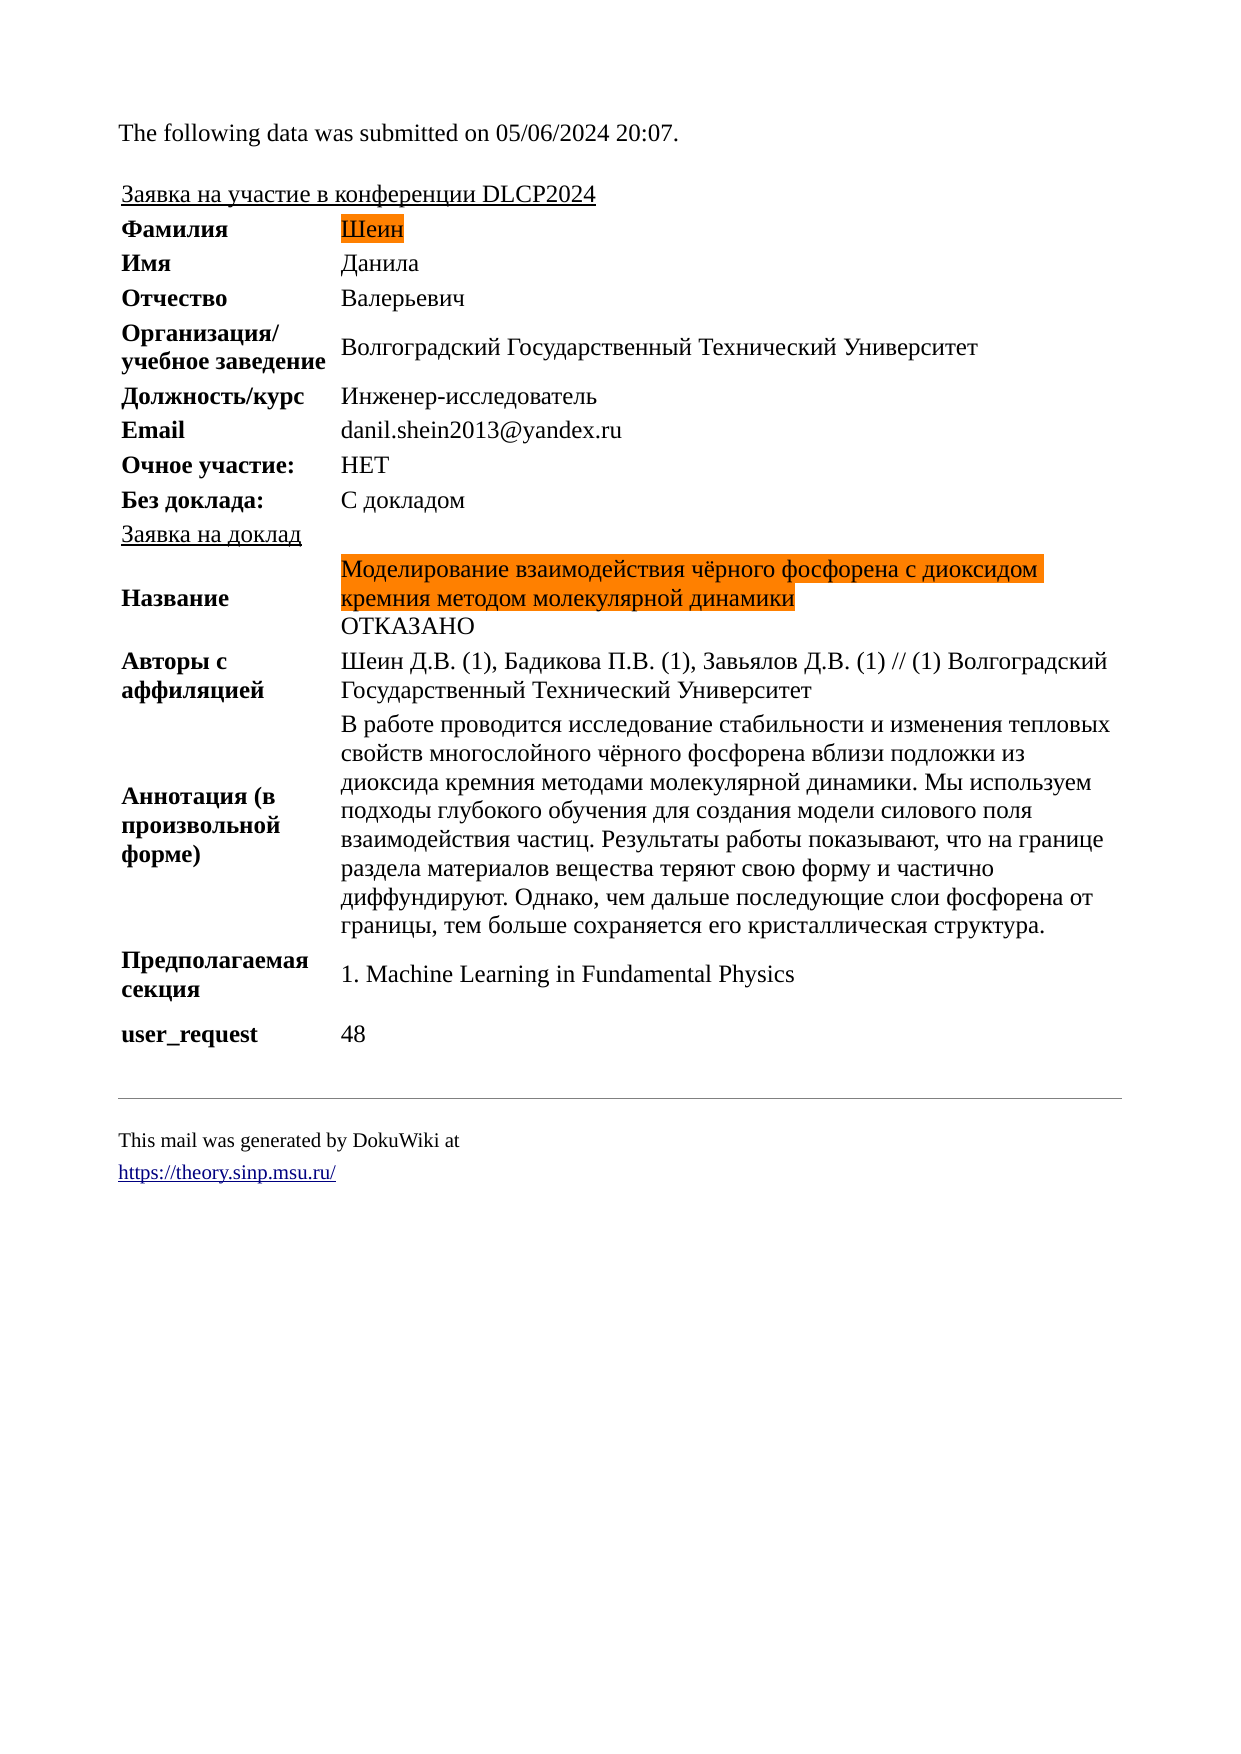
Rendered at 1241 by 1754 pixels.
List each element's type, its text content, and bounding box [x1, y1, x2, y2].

table_cell Волгоградский Государственный Технический Университет [338, 315, 1122, 378]
table_cell Должность/курс [118, 378, 338, 413]
table_cell Название [118, 551, 338, 643]
table_cell Авторы с аффиляцией [118, 643, 338, 706]
table_cell Предполагаемая секция [118, 942, 338, 1006]
table_cell Шеин Д.В. (1), Бадикова П.В. (1), Завьялов Д.В. (1) // (1) Волгоградский Государственный Технический Университет [338, 643, 1122, 706]
table_cell Имя [118, 246, 338, 280]
table_cell [118, 1006, 1122, 1016]
table_cell Email [118, 413, 338, 447]
table_cell Очное участие: [118, 447, 338, 482]
table_cell В работе проводится исследование стабильности и изменения тепловых свойств многослойного чёрного фосфорена вблизи подложки из диоксида кремния методами молекулярной динамики. Мы используем подходы глубокого обучения для создания модели силового поля взаимодействия частиц. Результаты работы показывают, что на границе раздела материалов вещества теряют свою форму и частично диффундируют. Однако, чем дальше последующие слои фосфорена от границы, тем больше сохраняется его кристаллическая структура. [338, 706, 1122, 942]
table_cell Организация/учебное заведение [118, 315, 338, 378]
table_cell Без доклада: [118, 482, 338, 516]
table_cell Заявка на доклад [118, 516, 1122, 551]
table_cell 1. Machine Learning in Fundamental Physics [338, 942, 1122, 1006]
table_cell Фамилия [118, 211, 338, 246]
table_cell danil.shein2013@yandex.ru [338, 413, 1122, 447]
text This mail was generated by DokuWiki at https://theory.sinp.msu.ru/ [118, 1128, 1122, 1185]
table_cell Шеин [338, 211, 1122, 246]
table_cell С докладом [338, 482, 1122, 516]
table_cell 48 [338, 1016, 1122, 1051]
table_cell user_request [118, 1016, 338, 1051]
table_cell Валерьевич [338, 280, 1122, 315]
table_header Заявка на участие в конференции DLCP2024 [118, 176, 1122, 211]
table_cell Инженер-исследователь [338, 378, 1122, 413]
text The following data was submitted on 05/06/2024 20:07. [118, 118, 1122, 147]
table_cell НЕТ [338, 447, 1122, 482]
table_cell Данила [338, 246, 1122, 280]
table_cell Моделирование взаимодействия чёрного фосфорена с диоксидом кремния методом молекулярной динамики ОТКАЗАНО [338, 551, 1122, 643]
table_cell Аннотация (в произвольной форме) [118, 706, 338, 942]
table_cell Отчество [118, 280, 338, 315]
